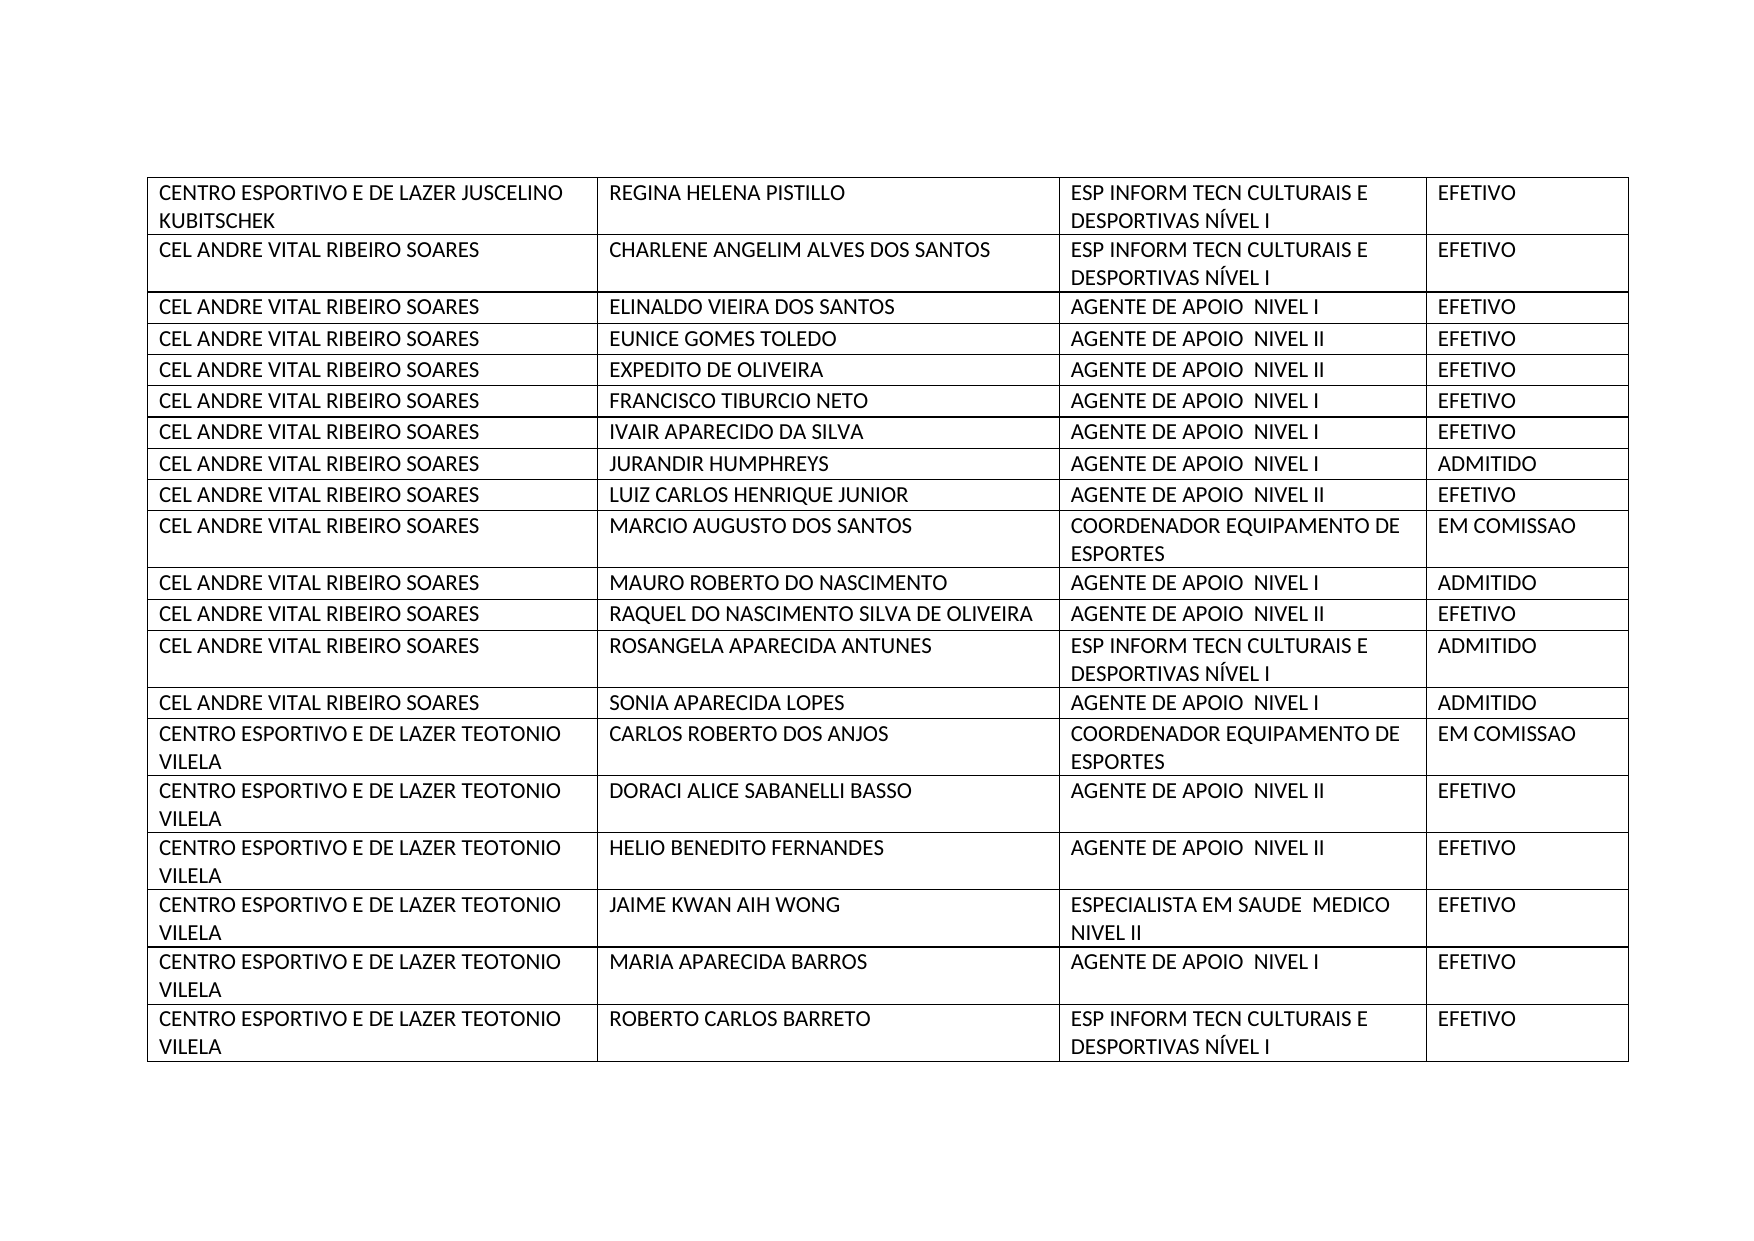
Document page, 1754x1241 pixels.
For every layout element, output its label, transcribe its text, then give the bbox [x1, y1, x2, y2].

table_cell CENTRO ESPORTIVO E DE LAZER TEOTONIO VILELA [148, 1005, 597, 1061]
table_cell ESP INFORM TECN CULTURAIS E DESPORTIVAS NÍVEL I [1060, 235, 1426, 291]
table_cell CEL ANDRE VITAL RIBEIRO SOARES [148, 355, 597, 385]
table_cell EFETIVO [1427, 293, 1628, 323]
table_cell CARLOS ROBERTO DOS ANJOS [598, 719, 1059, 775]
table_cell EFETIVO [1427, 890, 1628, 946]
table_cell ESP INFORM TECN CULTURAIS E DESPORTIVAS NÍVEL I [1060, 631, 1426, 687]
table_cell AGENTE DE APOIO NIVEL I [1060, 386, 1426, 416]
table_cell CEL ANDRE VITAL RIBEIRO SOARES [148, 449, 597, 479]
table_cell CENTRO ESPORTIVO E DE LAZER JUSCELINO KUBITSCHEK [148, 178, 597, 234]
table_cell CENTRO ESPORTIVO E DE LAZER TEOTONIO VILELA [148, 833, 597, 889]
table_cell EFETIVO [1427, 418, 1628, 448]
table_cell EFETIVO [1427, 833, 1628, 889]
table_cell ESPECIALISTA EM SAUDE MEDICO NIVEL II [1060, 890, 1426, 946]
table_cell EFETIVO [1427, 776, 1628, 832]
table_cell CEL ANDRE VITAL RIBEIRO SOARES [148, 568, 597, 598]
table_cell EFETIVO [1427, 600, 1628, 630]
table_cell EFETIVO [1427, 178, 1628, 234]
table_cell CEL ANDRE VITAL RIBEIRO SOARES [148, 235, 597, 291]
table_cell CEL ANDRE VITAL RIBEIRO SOARES [148, 631, 597, 687]
table_cell EFETIVO [1427, 355, 1628, 385]
table_cell ESP INFORM TECN CULTURAIS E DESPORTIVAS NÍVEL I [1060, 178, 1426, 234]
table_cell EFETIVO [1427, 480, 1628, 510]
table_cell CEL ANDRE VITAL RIBEIRO SOARES [148, 511, 597, 567]
table_cell IVAIR APARECIDO DA SILVA [598, 418, 1059, 448]
table_cell AGENTE DE APOIO NIVEL I [1060, 293, 1426, 323]
table_cell CENTRO ESPORTIVO E DE LAZER TEOTONIO VILELA [148, 719, 597, 775]
table_cell ADMITIDO [1427, 449, 1628, 479]
table_cell AGENTE DE APOIO NIVEL II [1060, 833, 1426, 889]
table_cell EXPEDITO DE OLIVEIRA [598, 355, 1059, 385]
table_cell EFETIVO [1427, 324, 1628, 354]
table_cell CENTRO ESPORTIVO E DE LAZER TEOTONIO VILELA [148, 890, 597, 946]
table_cell EFETIVO [1427, 1005, 1628, 1061]
table_cell CEL ANDRE VITAL RIBEIRO SOARES [148, 688, 597, 718]
table_cell AGENTE DE APOIO NIVEL II [1060, 324, 1426, 354]
table_cell AGENTE DE APOIO NIVEL I [1060, 688, 1426, 718]
table_cell CEL ANDRE VITAL RIBEIRO SOARES [148, 386, 597, 416]
table_cell COORDENADOR EQUIPAMENTO DE ESPORTES [1060, 719, 1426, 775]
table_cell ELINALDO VIEIRA DOS SANTOS [598, 293, 1059, 323]
table_cell DORACI ALICE SABANELLI BASSO [598, 776, 1059, 832]
table_cell JAIME KWAN AIH WONG [598, 890, 1059, 946]
table_cell EUNICE GOMES TOLEDO [598, 324, 1059, 354]
table_cell ESP INFORM TECN CULTURAIS E DESPORTIVAS NÍVEL I [1060, 1005, 1426, 1061]
table_cell EFETIVO [1427, 948, 1628, 1003]
table_cell REGINA HELENA PISTILLO [598, 178, 1059, 234]
table_cell COORDENADOR EQUIPAMENTO DE ESPORTES [1060, 511, 1426, 567]
table_cell MAURO ROBERTO DO NASCIMENTO [598, 568, 1059, 598]
table_cell ADMITIDO [1427, 631, 1628, 687]
table_cell AGENTE DE APOIO NIVEL II [1060, 600, 1426, 630]
table_cell CEL ANDRE VITAL RIBEIRO SOARES [148, 480, 597, 510]
table_cell CENTRO ESPORTIVO E DE LAZER TEOTONIO VILELA [148, 776, 597, 832]
table_cell JURANDIR HUMPHREYS [598, 449, 1059, 479]
table_cell CHARLENE ANGELIM ALVES DOS SANTOS [598, 235, 1059, 291]
table_cell AGENTE DE APOIO NIVEL I [1060, 418, 1426, 448]
table_cell EM COMISSAO [1427, 511, 1628, 567]
table_cell AGENTE DE APOIO NIVEL I [1060, 948, 1426, 1003]
table_cell FRANCISCO TIBURCIO NETO [598, 386, 1059, 416]
table_cell CENTRO ESPORTIVO E DE LAZER TEOTONIO VILELA [148, 948, 597, 1003]
table_cell ROBERTO CARLOS BARRETO [598, 1005, 1059, 1061]
table_cell CEL ANDRE VITAL RIBEIRO SOARES [148, 600, 597, 630]
table_cell RAQUEL DO NASCIMENTO SILVA DE OLIVEIRA [598, 600, 1059, 630]
table_cell EFETIVO [1427, 235, 1628, 291]
table_cell EM COMISSAO [1427, 719, 1628, 775]
table_cell SONIA APARECIDA LOPES [598, 688, 1059, 718]
table_cell ADMITIDO [1427, 568, 1628, 598]
table_cell ADMITIDO [1427, 688, 1628, 718]
table_cell AGENTE DE APOIO NIVEL II [1060, 355, 1426, 385]
table_cell AGENTE DE APOIO NIVEL I [1060, 449, 1426, 479]
table_cell AGENTE DE APOIO NIVEL II [1060, 480, 1426, 510]
table_cell CEL ANDRE VITAL RIBEIRO SOARES [148, 418, 597, 448]
table_cell CEL ANDRE VITAL RIBEIRO SOARES [148, 324, 597, 354]
table_cell MARIA APARECIDA BARROS [598, 948, 1059, 1003]
table_cell AGENTE DE APOIO NIVEL I [1060, 568, 1426, 598]
table_cell AGENTE DE APOIO NIVEL II [1060, 776, 1426, 832]
table_cell ROSANGELA APARECIDA ANTUNES [598, 631, 1059, 687]
table_cell HELIO BENEDITO FERNANDES [598, 833, 1059, 889]
table_cell LUIZ CARLOS HENRIQUE JUNIOR [598, 480, 1059, 510]
table_cell MARCIO AUGUSTO DOS SANTOS [598, 511, 1059, 567]
table_cell EFETIVO [1427, 386, 1628, 416]
table_cell CEL ANDRE VITAL RIBEIRO SOARES [148, 293, 597, 323]
